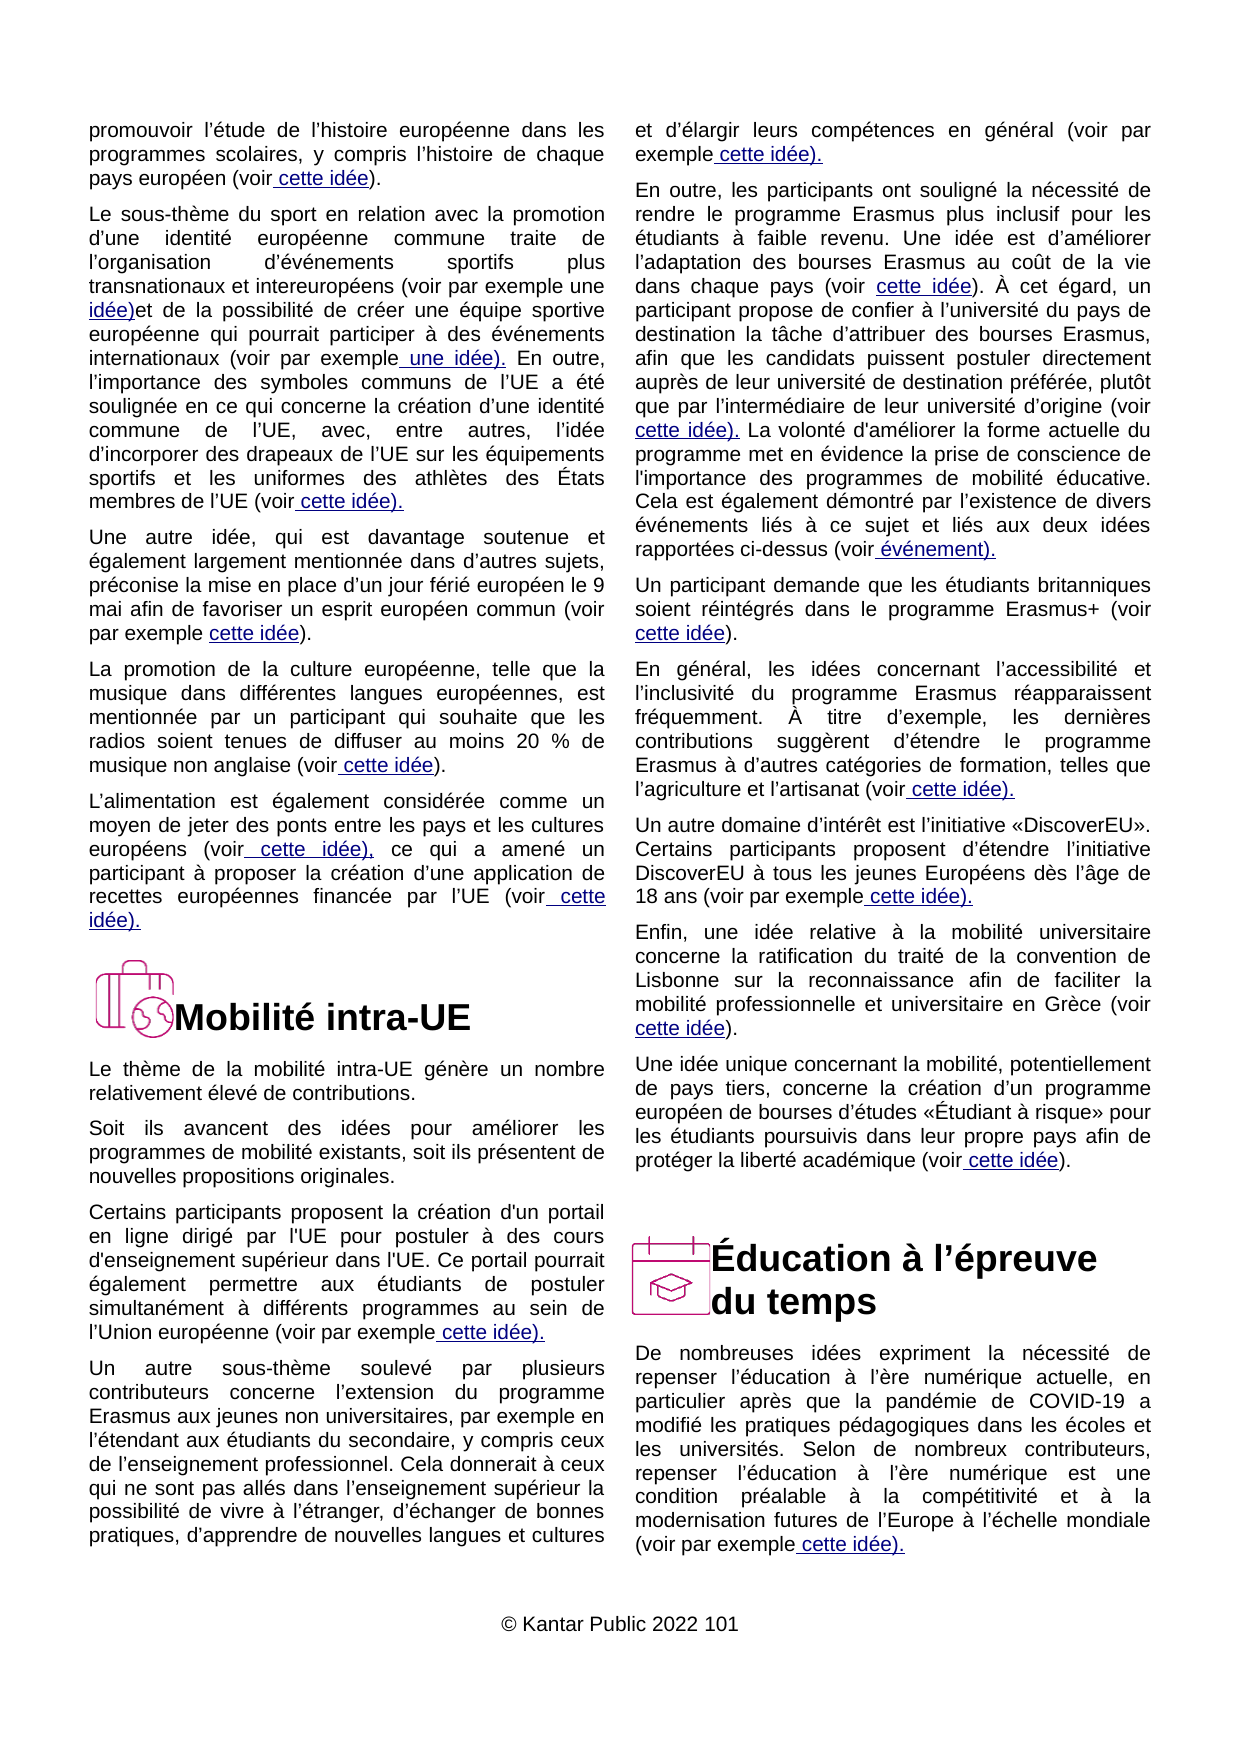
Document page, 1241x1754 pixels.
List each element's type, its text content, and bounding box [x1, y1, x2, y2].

text et d’élargir leurs compétences en général (voir par exemple cette idée). [635, 118, 1152, 166]
text L’alimentation est également considérée comme un moyen de jeter des ponts entre les pays et les cultures européens (voir cette idée), ce qui a amené un participant à proposer la création d’une application de recettes européennes financée par l’UE (voir cette idée). [88, 788, 605, 932]
text Une idée unique concernant la mobilité, potentiellement de pays tiers, concerne la création d’un programme européen de bourses d’études «Étudiant à risque» pour les étudiants poursuivis dans leur propre pays afin de protéger la liberté académique (voir cette idée). [635, 1052, 1152, 1173]
subtitle Éducation à l’épreuve du temps [635, 1236, 1152, 1322]
text Un autre domaine d’intérêt est l’initiative «DiscoverEU». Certains participants proposent d’étendre l’initiative DiscoverEU à tous les jeunes Européens dès l’âge de 18 ans (voir par exemple cette idée). [635, 812, 1152, 908]
subtitle Mobilité intra-UE [174, 995, 605, 1038]
text La promotion de la culture européenne, telle que la musique dans différentes langues européennes, est mentionnée par un participant qui souhaite que les radios soient tenues de diffuser au moins 20 % de musique non anglaise (voir cette idée). [88, 657, 605, 777]
text Le thème de la mobilité intra-UE génère un nombre relativement élevé de contributions. [88, 1056, 605, 1104]
text Le sous-thème du sport en relation avec la promotion d’une identité européenne commune traite de l’organisation d’événements sportifs plus transnationaux et intereuropéens (voir par exemple une idée)et de la possibilité de créer une équipe sportive européenne qui pourrait participer à des événements internationaux (voir par exemple une idée). En outre, l’importance des symboles communs de l’UE a été soulignée en ce qui concerne la création d’une identité commune de l’UE, avec, entre autres, l’idée d’incorporer des drapeaux de l’UE sur les équipements sportifs et les uniformes des athlètes des États membres de l’UE (voir cette idée). [88, 202, 605, 513]
text Une autre idée, qui est davantage soutenue et également largement mentionnée dans d’autres sujets, préconise la mise en place d’un jour férié européen le 9 mai afin de favoriser un esprit européen commun (voir par exemple cette idée). [88, 525, 605, 645]
picture [95, 960, 174, 1038]
text De nombreuses idées expriment la nécessité de repenser l’éducation à l’ère numérique actuelle, en particulier après que la pandémie de COVID-19 a modifié les pratiques pédagogiques dans les écoles et les universités. Selon de nombreux contributeurs, repenser l’éducation à l’ère numérique est une condition préalable à la compétitivité et à la modernisation futures de l’Europe à l’échelle mondiale (voir par exemple cette idée). [635, 1341, 1152, 1556]
picture [631, 1236, 711, 1315]
text Enfin, une idée relative à la mobilité universitaire concerne la ratification du traité de la convention de Lisbonne sur la reconnaissance afin de faciliter la mobilité professionnelle et universitaire en Grèce (voir cette idée). [635, 920, 1152, 1040]
text promouvoir l’étude de l’histoire européenne dans les programmes scolaires, y compris l’histoire de chaque pays européen (voir cette idée). [88, 118, 605, 190]
text Certains participants proposent la création d'un portail en ligne dirigé par l'UE pour postuler à des cours d'enseignement supérieur dans l'UE. Ce portail pourrait également permettre aux étudiants de postuler simultanément à différents programmes au sein de l’Union européenne (voir par exemple cette idée). [88, 1200, 605, 1344]
text En général, les idées concernant l’accessibilité et l’inclusivité du programme Erasmus réapparaissent fréquemment. À titre d’exemple, les dernières contributions suggèrent d’étendre le programme Erasmus à d’autres catégories de formation, telles que l’agriculture et l’artisanat (voir cette idée). [635, 657, 1152, 801]
text Un participant demande que les étudiants britanniques soient réintégrés dans le programme Erasmus+ (voir cette idée). [635, 573, 1152, 645]
text En outre, les participants ont souligné la nécessité de rendre le programme Erasmus plus inclusif pour les étudiants à faible revenu. Une idée est d’améliorer l’adaptation des bourses Erasmus au coût de la vie dans chaque pays (voir cette idée). À cet égard, un participant propose de confier à l’université du pays de destination la tâche d’attribuer des bourses Erasmus, afin que les candidats puissent postuler directement auprès de leur université de destination préférée, plutôt que par l’intermédiaire de leur université d’origine (voir cette idée). La volonté d'améliorer la forme actuelle du programme met en évidence la prise de conscience de l'importance des programmes de mobilité éducative. Cela est également démontré par l’existence de divers événements liés à ce sujet et liés aux deux idées rapportées ci-dessus (voir événement). [635, 178, 1152, 561]
text Soit ils avancent des idées pour améliorer les programmes de mobilité existants, soit ils présentent de nouvelles propositions originales. [88, 1116, 605, 1188]
text Un autre sous-thème soulevé par plusieurs contributeurs concerne l’extension du programme Erasmus aux jeunes non universitaires, par exemple en l’étendant aux étudiants du secondaire, y compris ceux de l’enseignement professionnel. Cela donnerait à ceux qui ne sont pas allés dans l’enseignement supérieur la possibilité de vivre à l’étranger, d’échanger de bonnes pratiques, d’apprendre de nouvelles langues et cultures [88, 1356, 605, 1547]
